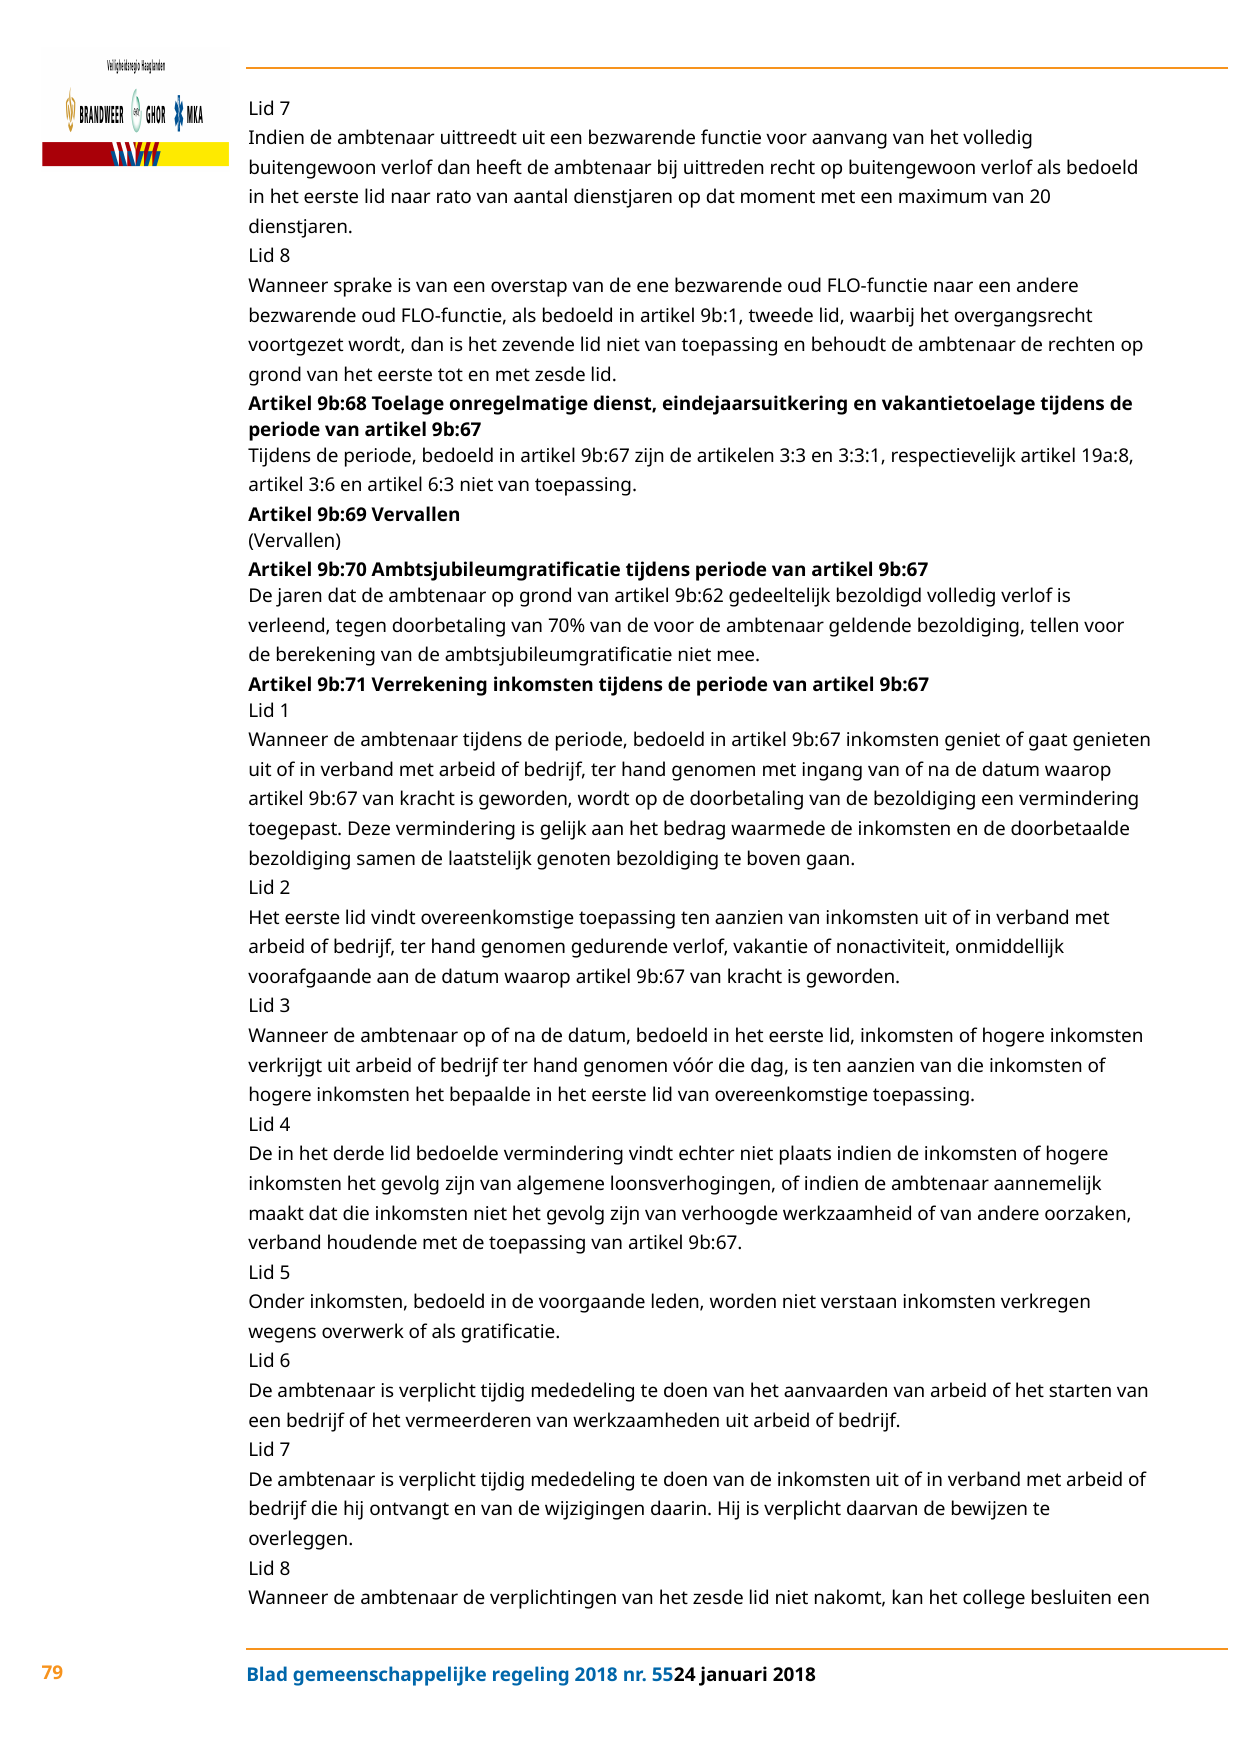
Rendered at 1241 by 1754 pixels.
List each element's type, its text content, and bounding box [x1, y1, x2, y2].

text Artikel 9b:69 Vervallen [248, 501, 1152, 527]
text Lid 1 [248, 697, 1152, 722]
picture [41, 47, 231, 172]
text Artikel 9b:68 Toelage onregelmatige dienst, eindejaarsuitkering en vakantietoelage tijdens de periode van artikel 9b:67 [248, 391, 1152, 442]
text Lid 2 [248, 874, 1152, 900]
text Lid 8 [248, 1555, 1152, 1580]
text Lid 5 [248, 1259, 1152, 1284]
text Wanneer de ambtenaar tijdens de periode, bedoeld in artikel 9b:67 inkomsten geniet of gaat genieten uit of in verband met arbeid of bedrijf, ter hand genomen met ingang van of na de datum waarop artikel 9b:67 van kracht is geworden, wordt op de doorbetaling van de bezoldiging een vermindering toegepast. Deze vermindering is gelijk aan het bedrag waarmede de inkomsten en de doorbetaalde bezoldiging samen de laatstelijk genoten bezoldiging te boven gaan. [248, 726, 1152, 870]
text Lid 4 [248, 1111, 1152, 1137]
text Wanneer de ambtenaar de verplichtingen van het zesde lid niet nakomt, kan het college besluiten een [248, 1584, 1152, 1610]
text Lid 6 [248, 1348, 1152, 1373]
text Lid 8 [248, 243, 1152, 268]
text De ambtenaar is verplicht tijdig mededeling te doen van de inkomsten uit of in verband met arbeid of bedrijf die hij ontvangt en van de wijzigingen daarin. Hij is verplicht daarvan de bewijzen te overleggen. [248, 1466, 1152, 1551]
text Lid 3 [248, 993, 1152, 1018]
text Lid 7 [248, 1436, 1152, 1462]
text Lid 7 [248, 95, 1152, 121]
text Artikel 9b:71 Verrekening inkomsten tijdens de periode van artikel 9b:67 [248, 671, 1152, 697]
text Tijdens de periode, bedoeld in artikel 9b:67 zijn de artikelen 3:3 en 3:3:1, respectievelijk artikel 19a:8, artikel 3:6 en artikel 6:3 niet van toepassing. [248, 442, 1152, 497]
text De in het derde lid bedoelde vermindering vindt echter niet plaats indien de inkomsten of hogere inkomsten het gevolg zijn van algemene loonsverhogingen, of indien de ambtenaar aannemelijk maakt dat die inkomsten niet het gevolg zijn van verhoogde werkzaamheid of van andere oorzaken, verband houdende met de toepassing van artikel 9b:67. [248, 1141, 1152, 1255]
text (Vervallen) [248, 527, 1152, 553]
text Artikel 9b:70 Ambtsjubileumgratificatie tijdens periode van artikel 9b:67 [248, 557, 1152, 582]
text Wanneer de ambtenaar op of na de datum, bedoeld in het eerste lid, inkomsten of hogere inkomsten verkrijgt uit arbeid of bedrijf ter hand genomen vóór die dag, is ten aanzien van die inkomsten of hogere inkomsten het bepaalde in het eerste lid van overeenkomstige toepassing. [248, 1022, 1152, 1107]
text De ambtenaar is verplicht tijdig mededeling te doen van het aanvaarden van arbeid of het starten van een bedrijf of het vermeerderen van werkzaamheden uit arbeid of bedrijf. [248, 1377, 1152, 1432]
text Onder inkomsten, bedoeld in de voorgaande leden, worden niet verstaan inkomsten verkregen wegens overwerk of als gratificatie. [248, 1288, 1152, 1344]
text Wanneer sprake is van een overstap van de ene bezwarende oud FLO-functie naar een andere bezwarende oud FLO-functie, als bedoeld in artikel 9b:1, tweede lid, waarbij het overgangsrecht voortgezet wordt, dan is het zevende lid niet van toepassing en behoudt de ambtenaar de rechten op grond van het eerste tot en met zesde lid. [248, 272, 1152, 387]
text Het eerste lid vindt overeenkomstige toepassing ten aanzien van inkomsten uit of in verband met arbeid of bedrijf, ter hand genomen gedurende verlof, vakantie of nonactiviteit, onmiddellijk voorafgaande aan de datum waarop artikel 9b:67 van kracht is geworden. [248, 904, 1152, 989]
text De jaren dat de ambtenaar op grond van artikel 9b:62 gedeeltelijk bezoldigd volledig verlof is verleend, tegen doorbetaling van 70% van de voor de ambtenaar geldende bezoldiging, tellen voor de berekening van de ambtsjubileumgratificatie niet mee. [248, 582, 1152, 667]
text Indien de ambtenaar uittreedt uit een bezwarende functie voor aanvang van het volledig buitengewoon verlof dan heeft de ambtenaar bij uittreden recht op buitengewoon verlof als bedoeld in het eerste lid naar rato van aantal dienstjaren op dat moment met een maximum van 20 dienstjaren. [248, 124, 1152, 239]
